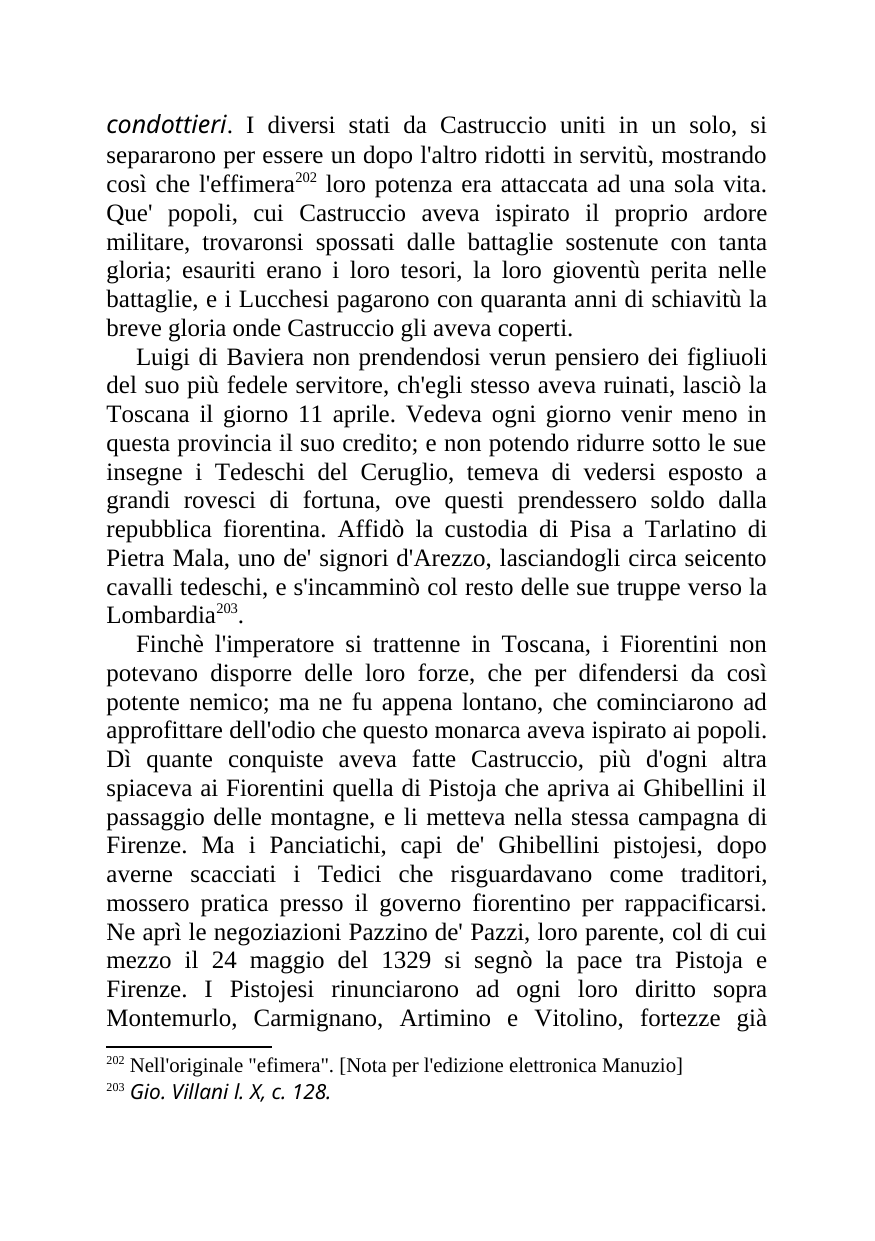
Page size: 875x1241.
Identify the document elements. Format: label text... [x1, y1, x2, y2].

text condottieri. I diversi stati da Castruccio uniti in un solo, si separarono per essere un dopo l'altro ridotti in servitù, mostrando così che l'effimera loro potenza era attaccata ad una sola vita. Que' popoli, cui Castruccio aveva ispirato il proprio ardore militare, trovaronsi spossati dalle battaglie sostenute con tanta gloria; esauriti erano i loro tesori, la loro gioventù perita nelle battaglie, e i Lucchesi pagarono con quaranta anni di schiavitù la breve gloria onde Castruccio gli aveva coperti. [106, 106, 768, 342]
text Luigi di Baviera non prendendosi verun pensiero dei figliuoli del suo più fedele servitore, ch'egli stesso aveva ruinati, lasciò la Toscana il giorno 11 aprile. Vedeva ogni giorno venir meno in questa provincia il suo credito; e non potendo ridurre sotto le sue insegne i Tedeschi del Ceruglio, temeva di vedersi esposto a grandi rovesci di fortuna, ove questi prendessero soldo dalla repubblica fiorentina. Affidò la custodia di Pisa a Tarlatino di Pietra Mala, uno de' signori d'Arezzo, lasciandogli circa seicento cavalli tedeschi, e s'incamminò col resto delle sue truppe verso la Lombardia. [106, 342, 768, 629]
text Gio. Villani l. X, c. 128. [106, 1077, 768, 1105]
text Nell'originale "efimera". [Nota per l'edizione elettronica Manuzio] [106, 1053, 768, 1077]
text Finchè l'imperatore si trattenne in Toscana, i Fiorentini non potevano disporre delle loro forze, che per difendersi da così potente nemico; ma ne fu appena lontano, che cominciarono ad approfittare dell'odio che questo monarca aveva ispirato ai popoli. Dì quante conquiste aveva fatte Castruccio, più d'ogni altra spiaceva ai Fiorentini quella di Pistoja che apriva ai Ghibellini il passaggio delle montagne, e li metteva nella stessa campagna di Firenze. Ma i Panciatichi, capi de' Ghibellini pistojesi, dopo averne scacciati i Tedici che risguardavano come traditori, mossero pratica presso il governo fiorentino per rappacificarsi. Ne aprì le negoziazioni Pazzino de' Pazzi, loro parente, col di cui mezzo il 24 maggio del 1329 si segnò la pace tra Pistoja e Firenze. I Pistojesi rinunciarono ad ogni loro diritto sopra Montemurlo, Carmignano, Artimino e Vitolino, fortezze già [106, 629, 768, 1032]
